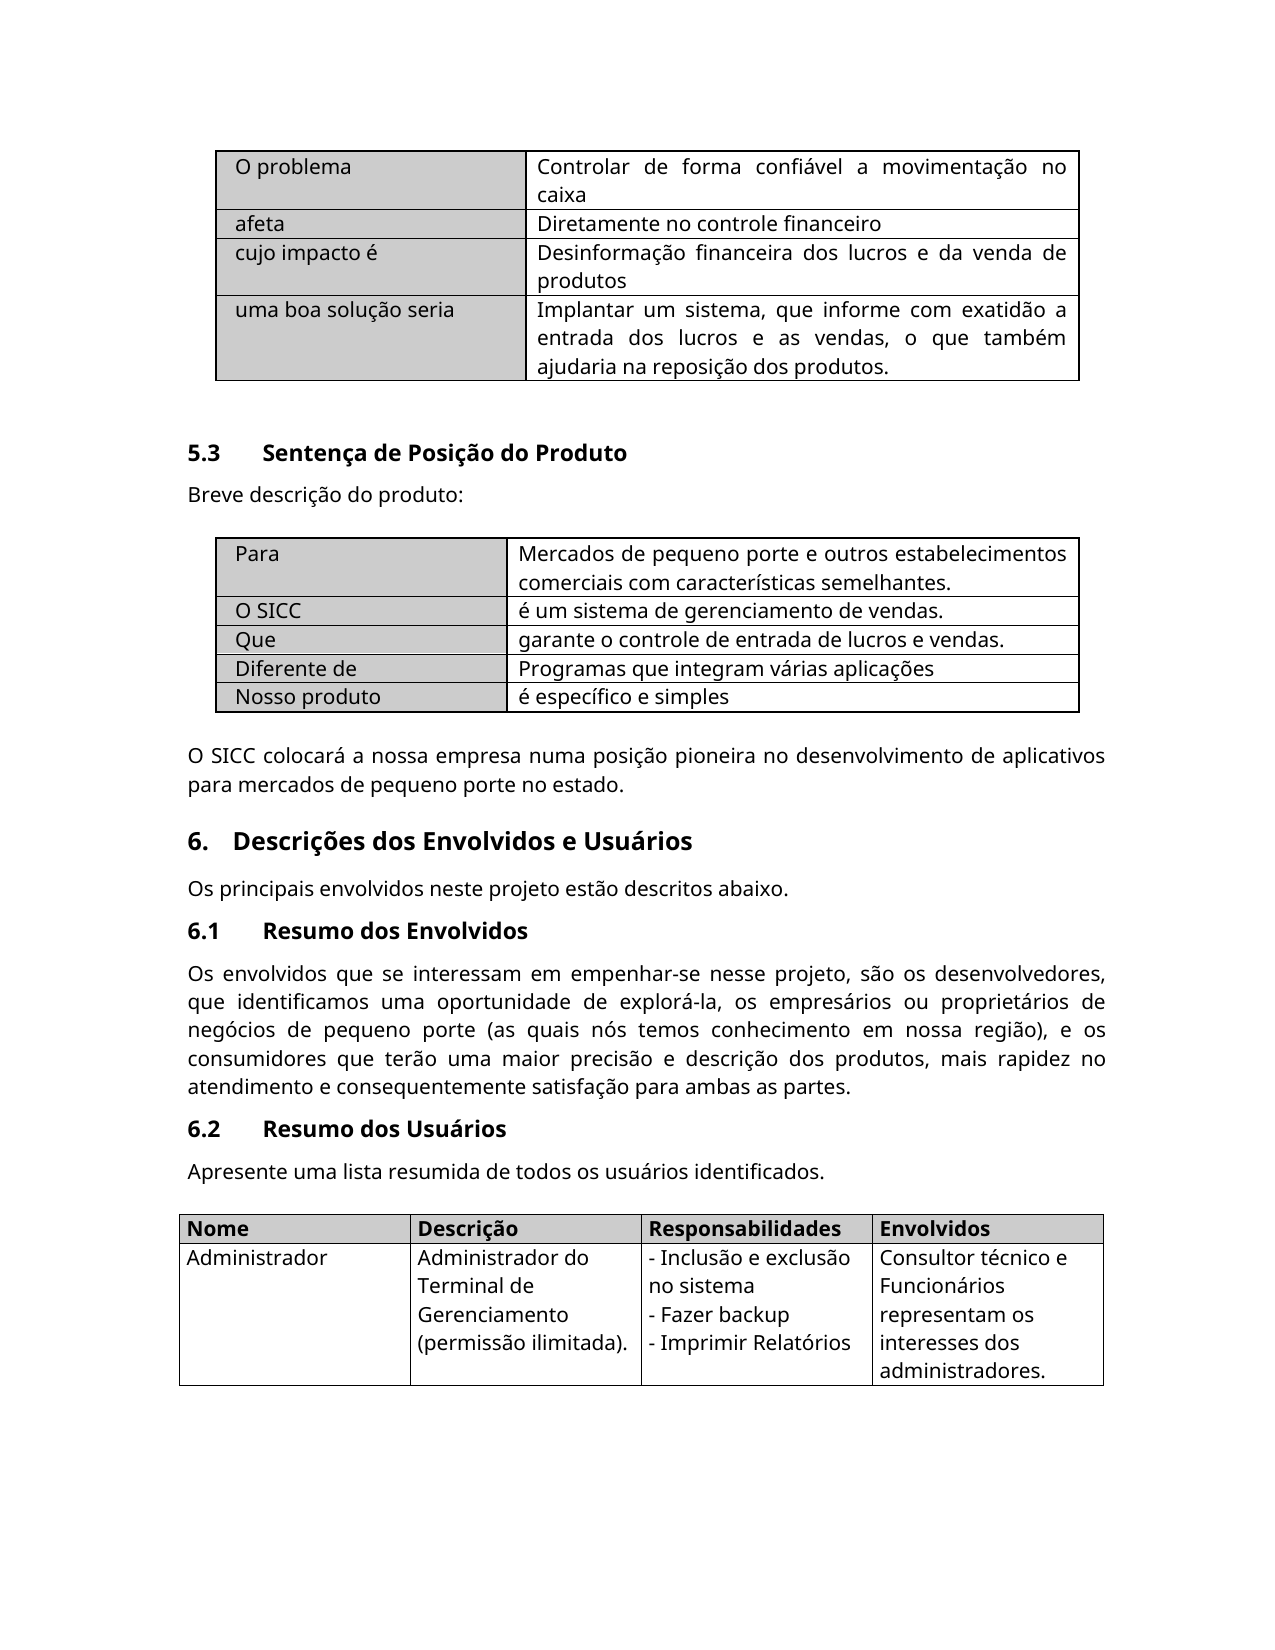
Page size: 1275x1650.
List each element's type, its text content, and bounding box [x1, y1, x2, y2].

table_cell uma boa solução seria [217, 296, 525, 380]
text Os envolvidos que se interessam em empenhar-se nesse projeto, são os desenvolvedores, que identificamos uma oportunidade de explorá-la, os empresários ou proprietários de negócios de pequeno porte (as quais nós temos conhecimento em nossa região), e os consumidores que terão uma maior precisão e descrição dos produtos, mais rapidez no atendimento e consequentemente satisfação para ambas as partes. [187, 959, 1107, 1101]
table_cell é um sistema de gerenciamento de vendas. [508, 597, 1078, 625]
table_cell Consultor técnico e Funcionários representam os interesses dos administradores. [873, 1244, 1103, 1385]
table_cell Diretamente no controle financeiro [527, 210, 1078, 238]
table_cell afeta [217, 210, 525, 238]
table_header Nome [180, 1215, 410, 1243]
table_header Descrição [411, 1215, 641, 1243]
table_header Controlar de forma confiável a movimentação no caixa [527, 152, 1078, 209]
table_header O problema [217, 152, 525, 209]
table_cell Programas que integram várias aplicações [508, 655, 1078, 682]
table_cell Implantar um sistema, que informe com exatidão a entrada dos lucros e as vendas, o que também ajudaria na reposição dos produtos. [527, 296, 1078, 380]
table_header Responsabilidades [642, 1215, 872, 1243]
table_cell Desinformação financeira dos lucros e da venda de produtos [527, 239, 1078, 295]
table_cell Que [217, 626, 506, 653]
table_cell Nosso produto [217, 683, 506, 711]
subtitle Sentença de Posição do Produto [187, 437, 1107, 468]
table_header Envolvidos [873, 1215, 1103, 1243]
table_cell Administrador [180, 1244, 410, 1385]
text Apresente uma lista resumida de todos os usuários identificados. [187, 1157, 1107, 1186]
subtitle Descrições dos Envolvidos e Usuários [187, 823, 1107, 857]
table_header Para [217, 539, 506, 596]
text Os principais envolvidos neste projeto estão descritos abaixo. [187, 874, 1107, 902]
table_cell cujo impacto é [217, 239, 525, 295]
table_cell garante o controle de entrada de lucros e vendas. [508, 626, 1078, 653]
subtitle Resumo dos Envolvidos [187, 915, 1107, 946]
table_cell - Inclusão e exclusão no sistema - Fazer backup - Imprimir Relatórios [642, 1244, 872, 1385]
table_cell Diferente de [217, 655, 506, 682]
text O SICC colocará a nossa empresa numa posição pioneira no desenvolvimento de aplicativos para mercados de pequeno porte no estado. [187, 741, 1107, 798]
table_cell Administrador do Terminal de Gerenciamento (permissão ilimitada). [411, 1244, 641, 1385]
table_cell é específico e simples [508, 683, 1078, 711]
text Breve descrição do produto: [187, 480, 1107, 509]
subtitle Resumo dos Usuários [187, 1113, 1107, 1144]
table_header Mercados de pequeno porte e outros estabelecimentos comerciais com características semelhantes. [508, 539, 1078, 596]
table_cell O SICC [217, 597, 506, 625]
